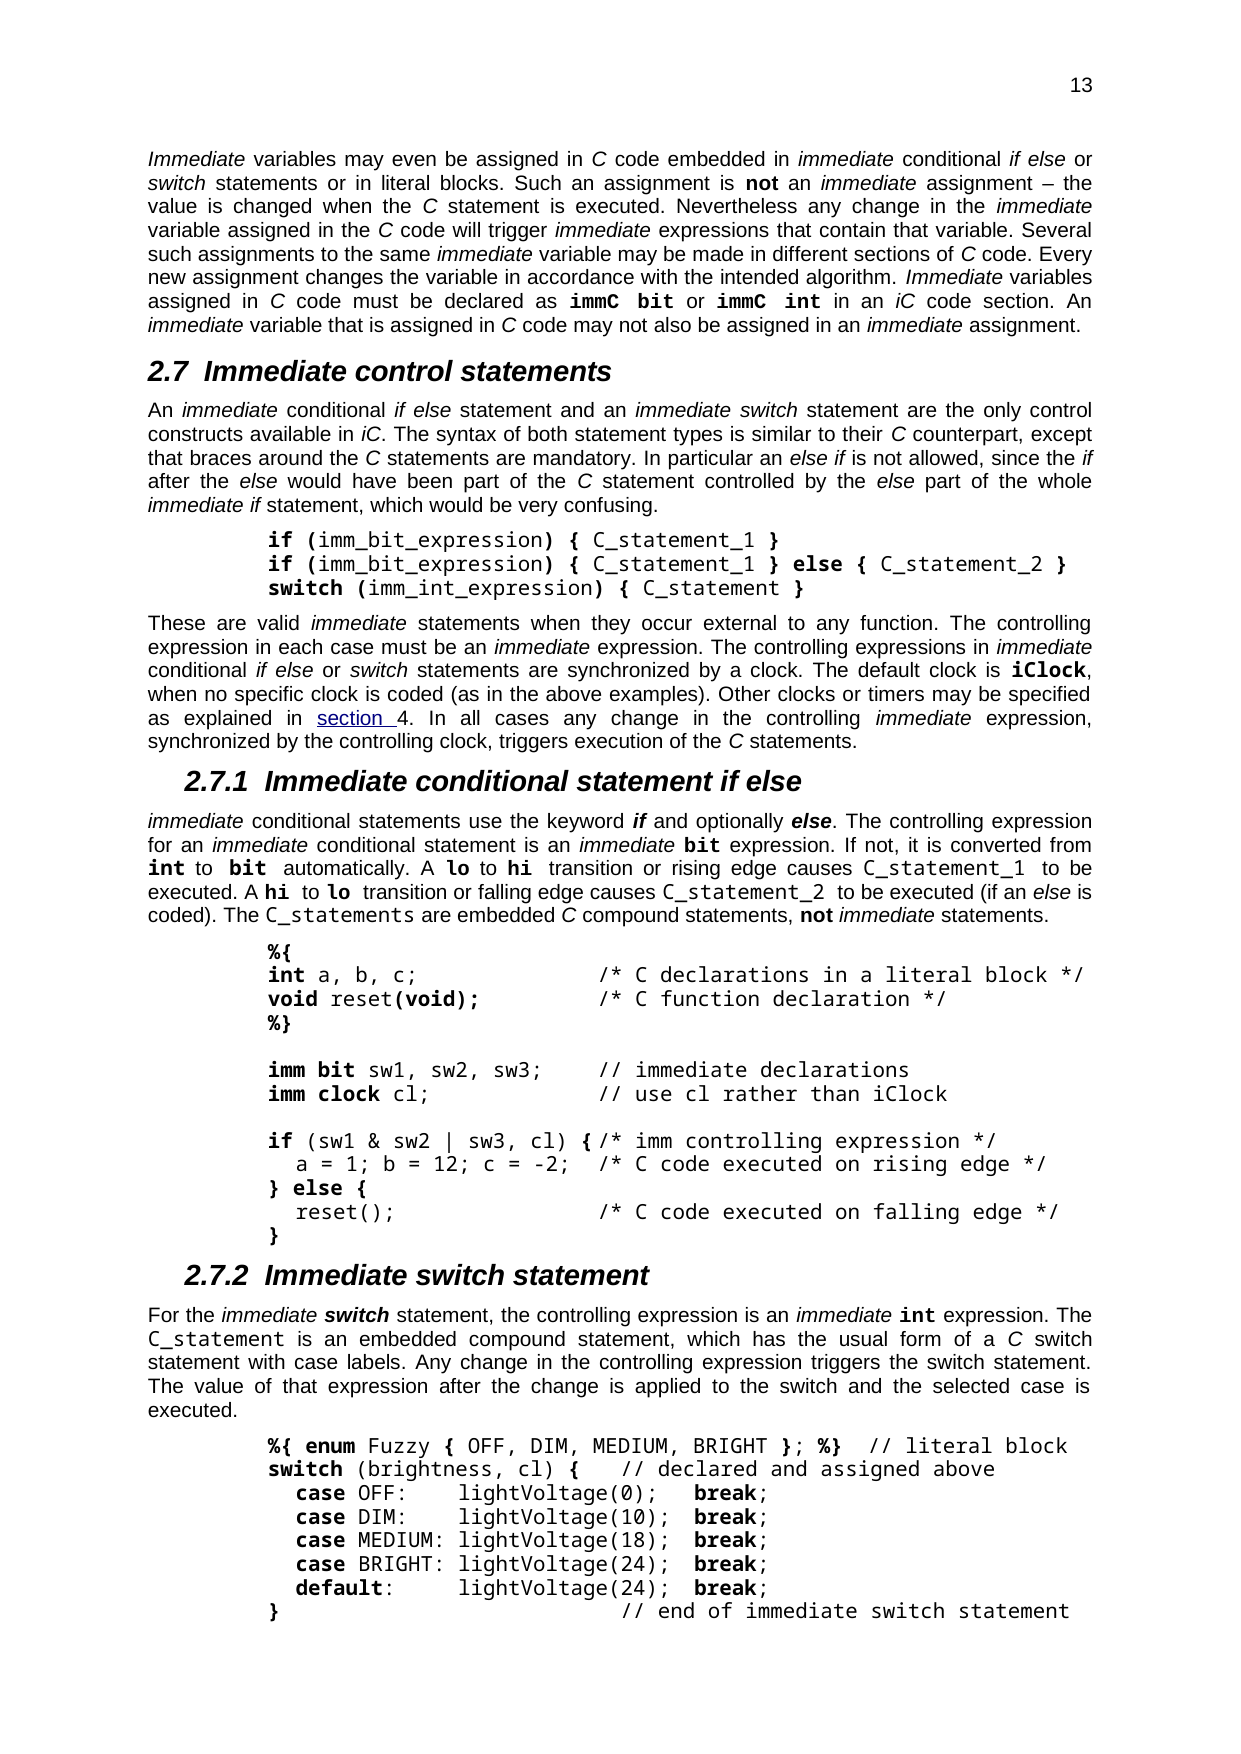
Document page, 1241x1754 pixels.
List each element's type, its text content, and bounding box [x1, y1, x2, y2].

subtitle Immediate switch statement [184, 1259, 1092, 1292]
text %{ int a, b, c; /* C declarations in a literal block */ void reset(void); /* C function declaration */ %} imm bit sw1, sw2, sw3; // immediate declarations imm clock cl; // use cl rather than iClock if (sw1 & sw2 | sw3, cl) { /* imm controlling expression */ a = 1; b = 12; c = -2; /* C code executed on rising edge */ } else { reset(); /* C code executed on falling edge */ } [268, 940, 1092, 1248]
subtitle Immediate conditional statement if else [184, 765, 1092, 798]
text if (imm_bit_expression) { C_statement_1 } if (imm_bit_expression) { C_statement_1 } else { C_statement_2 } switch (imm_int_expression) { C_statement } [268, 529, 1092, 600]
text These are valid immediate statements when they occur external to any function. The controlling expression in each case must be an immediate expression. The controlling expressions in immediate conditional if else or switch statements are synchronized by a clock. The default clock is iClock, when no specific clock is coded (as in the above examples). Other clocks or timers may be specified as explained in section 4. In all cases any change in the controlling immediate expression, synchronized by the controlling clock, triggers execution of the C statements. [148, 612, 1092, 753]
text An immediate conditional if else statement and an immediate switch statement are the only control constructs available in iC. The syntax of both statement types is similar to their C counterpart, except that braces around the C statements are mandatory. In particular an else if is not allowed, since the if after the else would have been part of the C statement controlled by the else part of the whole immediate if statement, which would be very confusing. [148, 399, 1092, 517]
subtitle Immediate control statements [148, 354, 1092, 387]
text immediate conditional statements use the keyword if and optionally else. The controlling expression for an immediate conditional statement is an immediate bit expression. If not, it is converted from int to bit automatically. A lo to hi transition or rising edge causes C_statement_1 to be executed. A hi to lo transition or falling edge causes C_statement_2 to be executed (if an else is coded). The C_statements are embedded C compound statements, not immediate statements. [148, 809, 1092, 928]
text Immediate variables may even be assigned in C code embedded in immediate conditional if else or switch statements or in literal blocks. Such an assignment is not an immediate assignment – the value is changed when the C statement is executed. Nevertheless any change in the immediate variable assigned in the C code will trigger immediate expressions that contain that variable. Several such assignments to the same immediate variable may be made in different sections of C code. Every new assignment changes the variable in accordance with the intended algorithm. Immediate variables assigned in C code must be declared as immC bit or immC int in an iC code section. An immediate variable that is assigned in C code may not also be assigned in an immediate assignment. [148, 148, 1092, 337]
text For the immediate switch statement, the controlling expression is an immediate int expression. The C_statement is an embedded compound statement, which has the usual form of a C switch statement with case labels. Any change in the controlling expression triggers the switch statement. The value of that expression after the change is applied to the switch and the selected case is executed. [148, 1304, 1092, 1422]
text %{ enum Fuzzy { OFF, DIM, MEDIUM, BRIGHT }; %} // literal block switch (brightness, cl) { // declared and assigned above case OFF: lightVoltage(0); break; case DIM: lightVoltage(10); break; case MEDIUM: lightVoltage(18); break; case BRIGHT: lightVoltage(24); break; default: lightVoltage(24); break; } // end of immediate switch statement [268, 1434, 1092, 1623]
